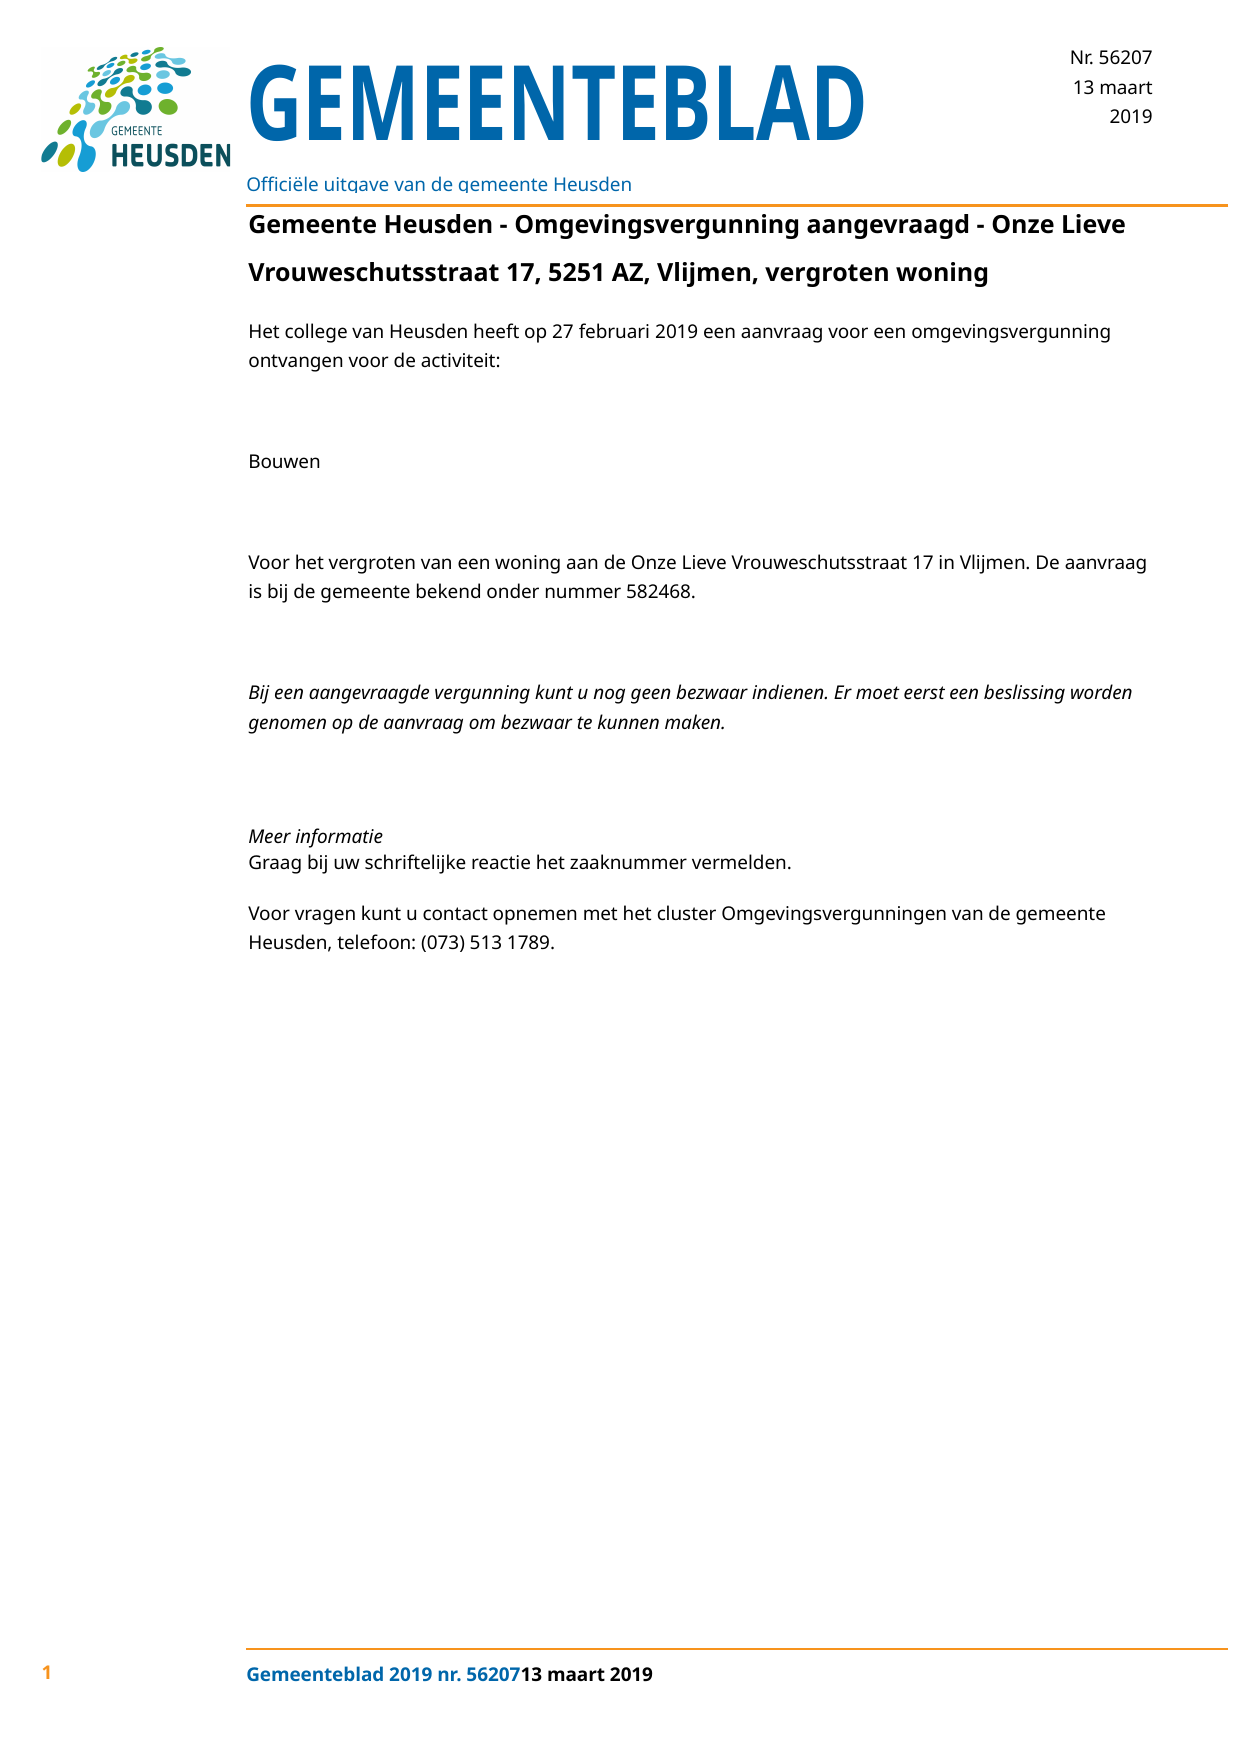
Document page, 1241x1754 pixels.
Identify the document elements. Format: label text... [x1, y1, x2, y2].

text Het college van Heusden heeft op 27 februari 2019 een aanvraag voor een omgevingsvergunning ontvangen voor de activiteit: [248, 318, 1152, 373]
text Bij een aangevraagde vergunning kunt u nog geen bezwaar indienen. Er moet eerst een beslissing worden genomen op de aanvraag om bezwaar te kunnen maken. [248, 679, 1152, 735]
text Voor vragen kunt u contact opnemen met het cluster Omgevingsvergunningen van de gemeente Heusden, telefoon: (073) 513 1789. [248, 900, 1152, 955]
text Bouwen [248, 448, 1152, 474]
text Graag bij uw schriftelijke reactie het zaaknummer vermelden. [248, 849, 1152, 875]
text Meer informatie [248, 823, 1152, 849]
picture [41, 47, 231, 172]
text Voor het vergroten van een woning aan de Onze Lieve Vrouweschutsstraat 17 in Vlijmen. De aanvraag is bij de gemeente bekend onder nummer 582468. [248, 549, 1152, 604]
text Gemeente Heusden - Omgevingsvergunning aangevraagd - Onze Lieve Vrouweschutsstraat 17, 5251 AZ, Vlijmen, vergroten woning [248, 207, 1152, 288]
